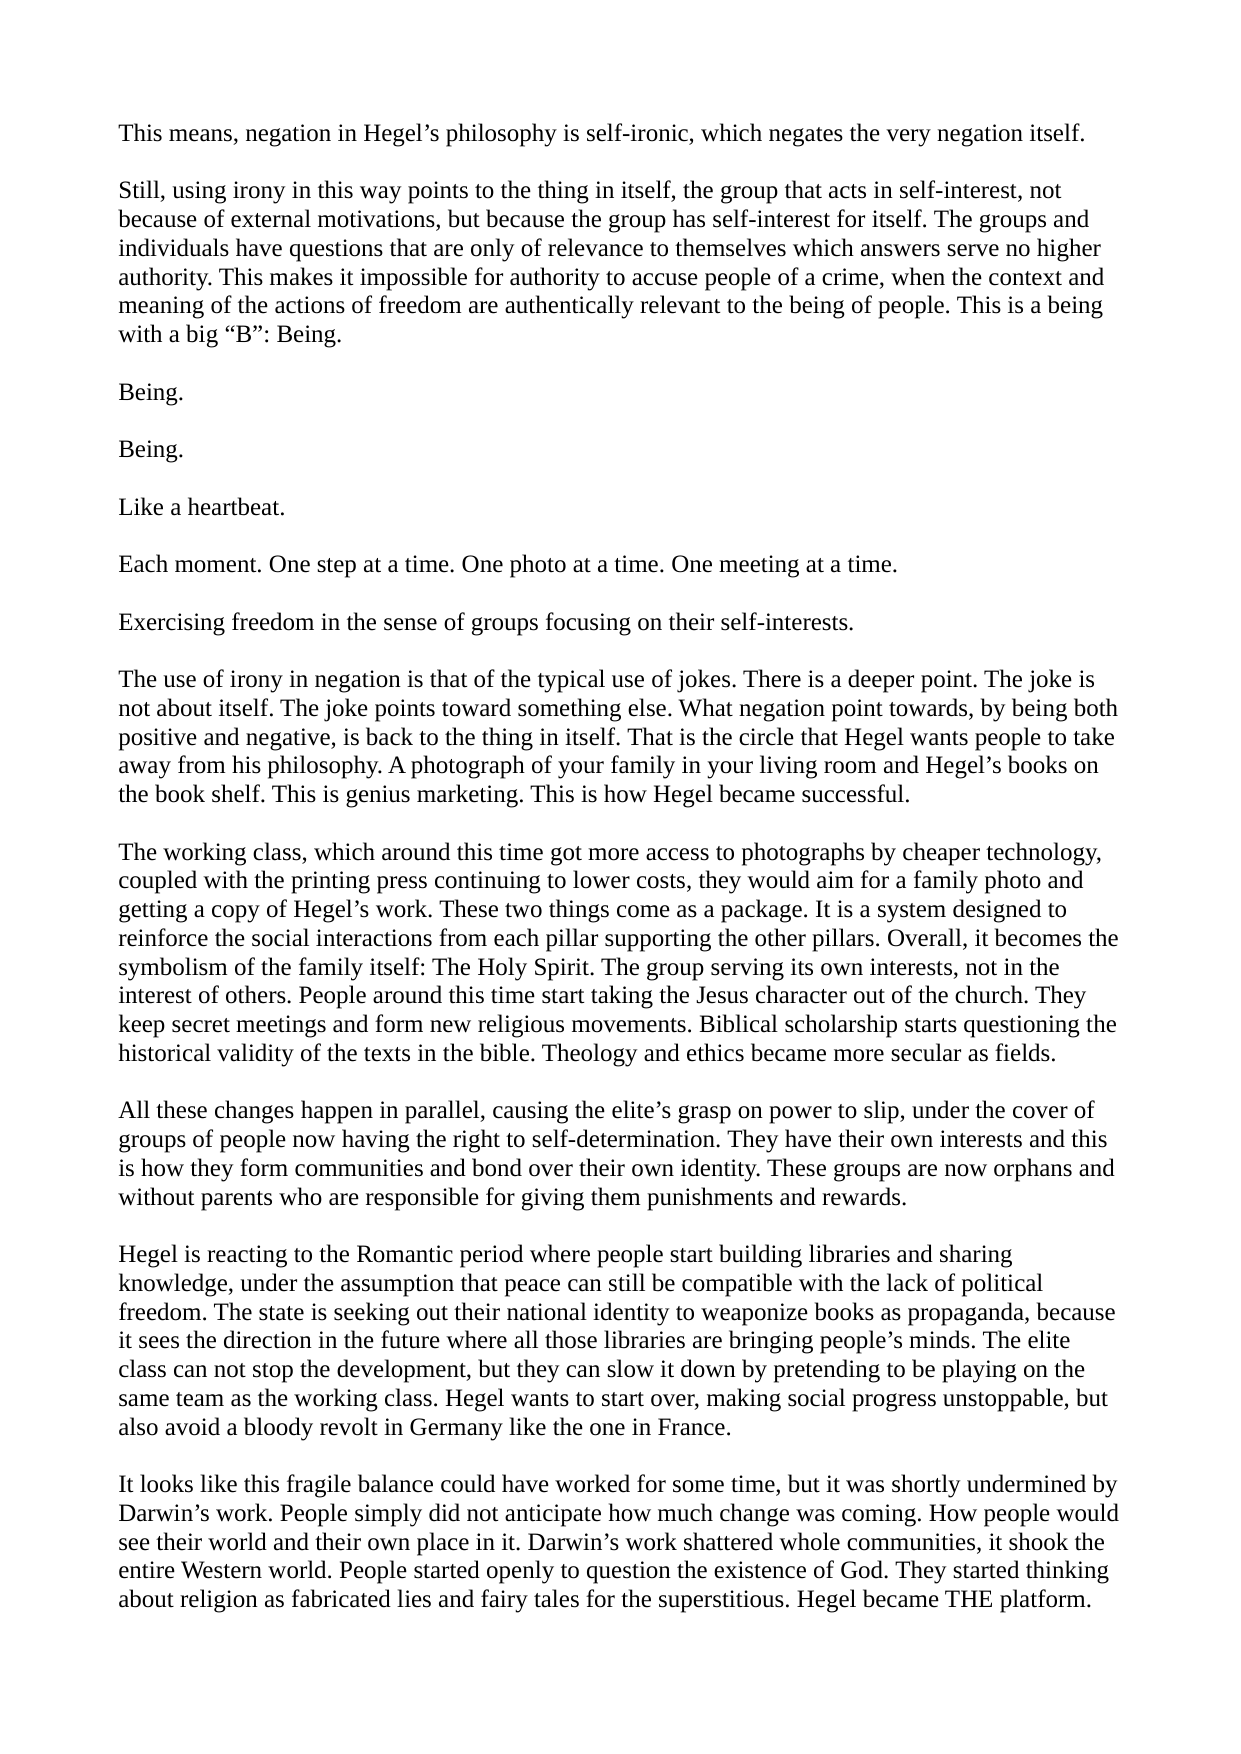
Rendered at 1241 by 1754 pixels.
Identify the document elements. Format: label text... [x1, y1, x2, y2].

text Being. [118, 434, 1122, 463]
text Like a heartbeat. [118, 492, 1122, 521]
text Being. [118, 377, 1122, 406]
text This means, negation in Hegel’s philosophy is self-ironic, which negates the very negation itself. [118, 118, 1122, 147]
text The working class, which around this time got more access to photographs by cheaper technology, coupled with the printing press continuing to lower costs, they would aim for a family photo and getting a copy of Hegel’s work. These two things come as a package. It is a system designed to reinforce the social interactions from each pillar supporting the other pillars. Overall, it becomes the symbolism of the family itself: The Holy Spirit. The group serving its own interests, not in the interest of others. People around this time start taking the Jesus character out of the church. They keep secret meetings and form new religious movements. Biblical scholarship starts questioning the historical validity of the texts in the bible. Theology and ethics became more secular as fields. [118, 837, 1122, 1067]
text The use of irony in negation is that of the typical use of jokes. There is a deeper point. The joke is not about itself. The joke points toward something else. What negation point towards, by being both positive and negative, is back to the thing in itself. That is the circle that Hegel wants people to take away from his philosophy. A photograph of your family in your living room and Hegel’s books on the book shelf. This is genius marketing. This is how Hegel became successful. [118, 664, 1122, 808]
text Hegel is reacting to the Romantic period where people start building libraries and sharing knowledge, under the assumption that peace can still be compatible with the lack of political freedom. The state is seeking out their national identity to weaponize books as propaganda, because it sees the direction in the future where all those libraries are bringing people’s minds. The elite class can not stop the development, but they can slow it down by pretending to be playing on the same team as the working class. Hegel wants to start over, making social progress unstoppable, but also avoid a bloody revolt in Germany like the one in France. [118, 1239, 1122, 1441]
text It looks like this fragile balance could have worked for some time, but it was shortly undermined by Darwin’s work. People simply did not anticipate how much change was coming. How people would see their world and their own place in it. Darwin’s work shattered whole communities, it shook the entire Western world. People started openly to question the existence of God. They started thinking about religion as fabricated lies and fairy tales for the superstitious. Hegel became THE platform. [118, 1469, 1122, 1613]
text All these changes happen in parallel, causing the elite’s grasp on power to slip, under the cover of groups of people now having the right to self-determination. They have their own interests and this is how they form communities and bond over their own identity. These groups are now orphans and without parents who are responsible for giving them punishments and rewards. [118, 1096, 1122, 1211]
text Exercising freedom in the sense of groups focusing on their self-interests. [118, 607, 1122, 636]
text Still, using irony in this way points to the thing in itself, the group that acts in self-interest, not because of external motivations, but because the group has self-interest for itself. The groups and individuals have questions that are only of relevance to themselves which answers serve no higher authority. This makes it impossible for authority to accuse people of a crime, when the context and meaning of the actions of freedom are authentically relevant to the being of people. This is a being with a big “B”: Being. [118, 176, 1122, 348]
text Each moment. One step at a time. One photo at a time. One meeting at a time. [118, 549, 1122, 578]
